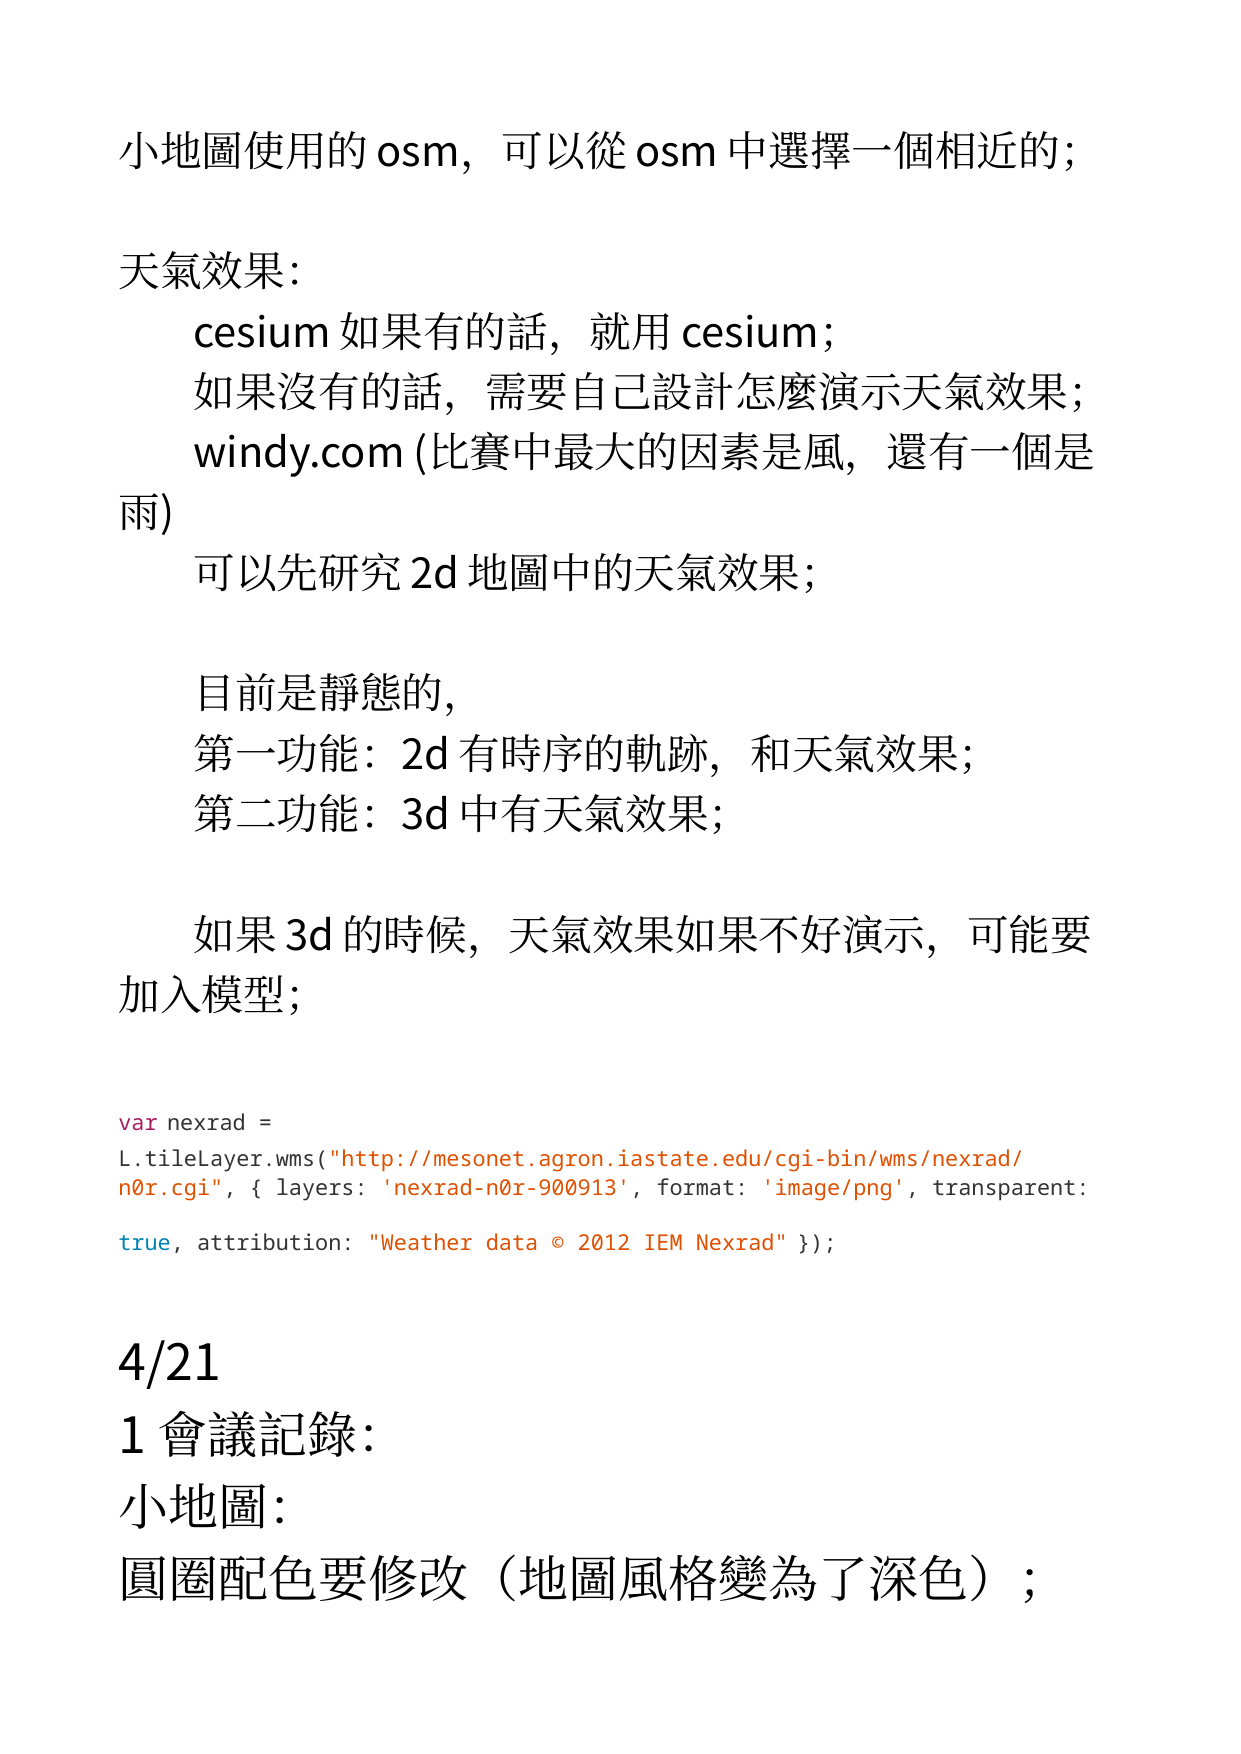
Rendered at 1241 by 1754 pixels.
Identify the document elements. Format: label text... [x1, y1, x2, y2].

text 如果3d的時候，天氣效果如果不好演示，可能要加入模型； [118, 902, 1122, 1022]
text 第一功能：2d有時序的軌跡，和天氣效果； [118, 721, 1122, 781]
text 圓圈配色要修改（地圖風格變為了深色）； [118, 1539, 1122, 1611]
text 天氣效果： [118, 239, 1122, 299]
text var nexrad = L.tileLayer.wms("http://mesonet.agron.iastate.edu/cgi-bin/wms/nexrad/n0r.cgi", { layers: 'nexrad-n0r-900913', format: 'image/png', transparent: true, attribution: "Weather data © 2012 IEM Nexrad" }); [118, 1082, 1122, 1262]
text 1 會議記錄： [118, 1395, 1122, 1468]
text 小地圖： [118, 1468, 1122, 1539]
text cesium如果有的話，就用cesium； [118, 299, 1122, 359]
text 第二功能：3d中有天氣效果； [118, 781, 1122, 841]
text 可以先研究2d地圖中的天氣效果； [118, 540, 1122, 600]
text 如果沒有的話，需要自己設計怎麼演示天氣效果； [118, 359, 1122, 419]
text 4/21 [118, 1323, 1122, 1395]
text windy.com (比賽中最大的因素是風，還有一個是雨) [118, 419, 1122, 540]
text 目前是靜態的， [118, 661, 1122, 721]
text 小地圖使用的osm，可以從osm中選擇一個相近的； [118, 118, 1122, 178]
